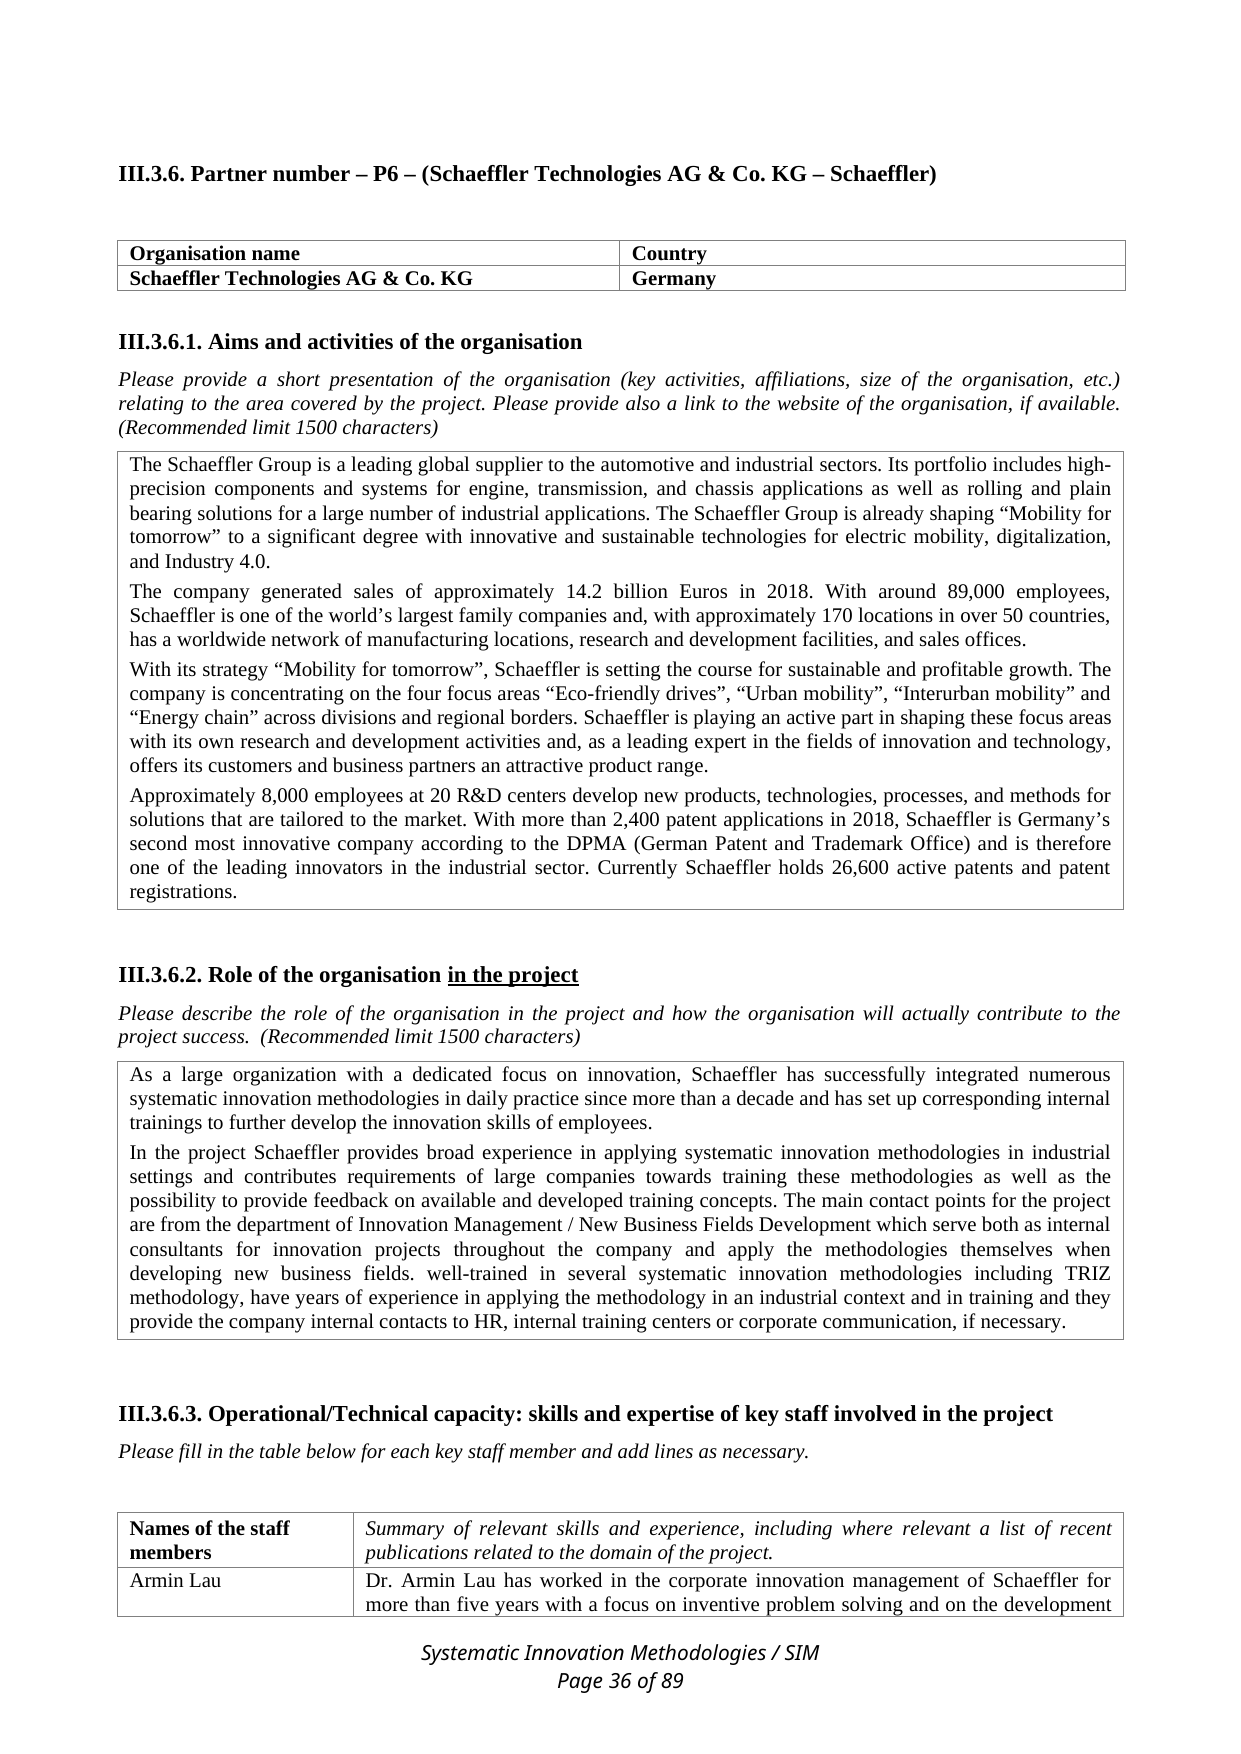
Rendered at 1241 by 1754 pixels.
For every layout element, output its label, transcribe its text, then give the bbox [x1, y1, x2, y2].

table_header The Schaeffler Group is a leading global supplier to the automotive and industrial sectors. Its portfolio includes high-precision components and systems for engine, transmission, and chassis applications as well as rolling and plain bearing solutions for a large number of industrial applications. The Schaeffler Group is already shaping “Mobility for tomorrow” to a significant degree with innovative and sustainable technologies for electric mobility, digitalization, and Industry 4.0. The company generated sales of approximately 14.2 billion Euros in 2018. With around 89,000 employees, Schaeffler is one of the world’s largest family companies and, with approximately 170 locations in over 50 countries, has a worldwide network of manufacturing locations, research and development facilities, and sales offices. With its strategy “Mobility for tomorrow”, Schaeffler is setting the course for sustainable and profitable growth. The company is concentrating on the four focus areas “Eco-friendly drives”, “Urban mobility”, “Interurban mobility” and “Energy chain” across divisions and regional borders. Schaeffler is playing an active part in shaping these focus areas with its own research and development activities and, as a leading expert in the fields of innovation and technology, offers its customers and business partners an attractive product range. Approximately 8,000 employees at 20 R&D centers develop new products, technologies, processes, and methods for solutions that are tailored to the market. With more than 2,400 patent applications in 2018, Schaeffler is Germany’s second most innovative company according to the DPMA (German Patent and Trademark Office) and is therefore one of the leading innovators in the industrial sector. Currently Schaeffler holds 26,600 active patents and patent registrations. [118, 452, 1123, 909]
table_header As a large organization with a dedicated focus on innovation, Schaeffler has successfully integrated numerous systematic innovation methodologies in daily practice since more than a decade and has set up corresponding internal trainings to further develop the innovation skills of employees. In the project Schaeffler provides broad experience in applying systematic innovation methodologies in industrial settings and contributes requirements of large companies towards training these methodologies as well as the possibility to provide feedback on available and developed training concepts. The main contact points for the project are from the department of Innovation Management / New Business Fields Development which serve both as internal consultants for innovation projects throughout the company and apply the methodologies themselves when developing new business fields. well-trained in several systematic innovation methodologies including TRIZ methodology, have years of experience in applying the methodology in an industrial context and in training and they provide the company internal contacts to HR, internal training centers or corporate communication, if necessary. [118, 1062, 1123, 1339]
table_cell Germany [620, 266, 1125, 290]
text III.3.6.2. Role of the organisation in the project [118, 962, 1122, 988]
text Please describe the role of the organisation in the project and how the organisation will actually contribute to the project success. (Recommended limit 1500 characters) [118, 1000, 1122, 1048]
table_header Country [620, 241, 1125, 265]
text III.3.6.1. Aims and activities of the organisation [118, 328, 1122, 354]
text III.3.6.3. Operational/Technical capacity: skills and expertise of key staff involved in the project [118, 1400, 1122, 1427]
subtitle III.3.6. Partner number – P6 – (Schaeffler Technologies AG & Co. KG – Schaeffler) [118, 160, 1122, 187]
text Please fill in the table below for each key staff member and add lines as necessary. [118, 1439, 1122, 1463]
table_header Summary of relevant skills and experience, including where relevant a list of recent publications related to the domain of the project. [354, 1513, 1123, 1567]
text Please provide a short presentation of the organisation (key activities, affiliations, size of the organisation, etc.) relating to the area covered by the project. Please provide also a link to the website of the organisation, if available. (Recommended limit 1500 characters) [118, 367, 1122, 439]
table_header Organisation name [118, 241, 619, 265]
table_cell Armin Lau [118, 1568, 353, 1616]
table_header Names of the staff members [118, 1513, 353, 1567]
table_cell Schaeffler Technologies AG & Co. KG [118, 266, 619, 290]
table_cell Dr. Armin Lau has worked in the corporate innovation management of Schaeffler for more than five years with a focus on inventive problem solving and on the development [354, 1568, 1123, 1616]
